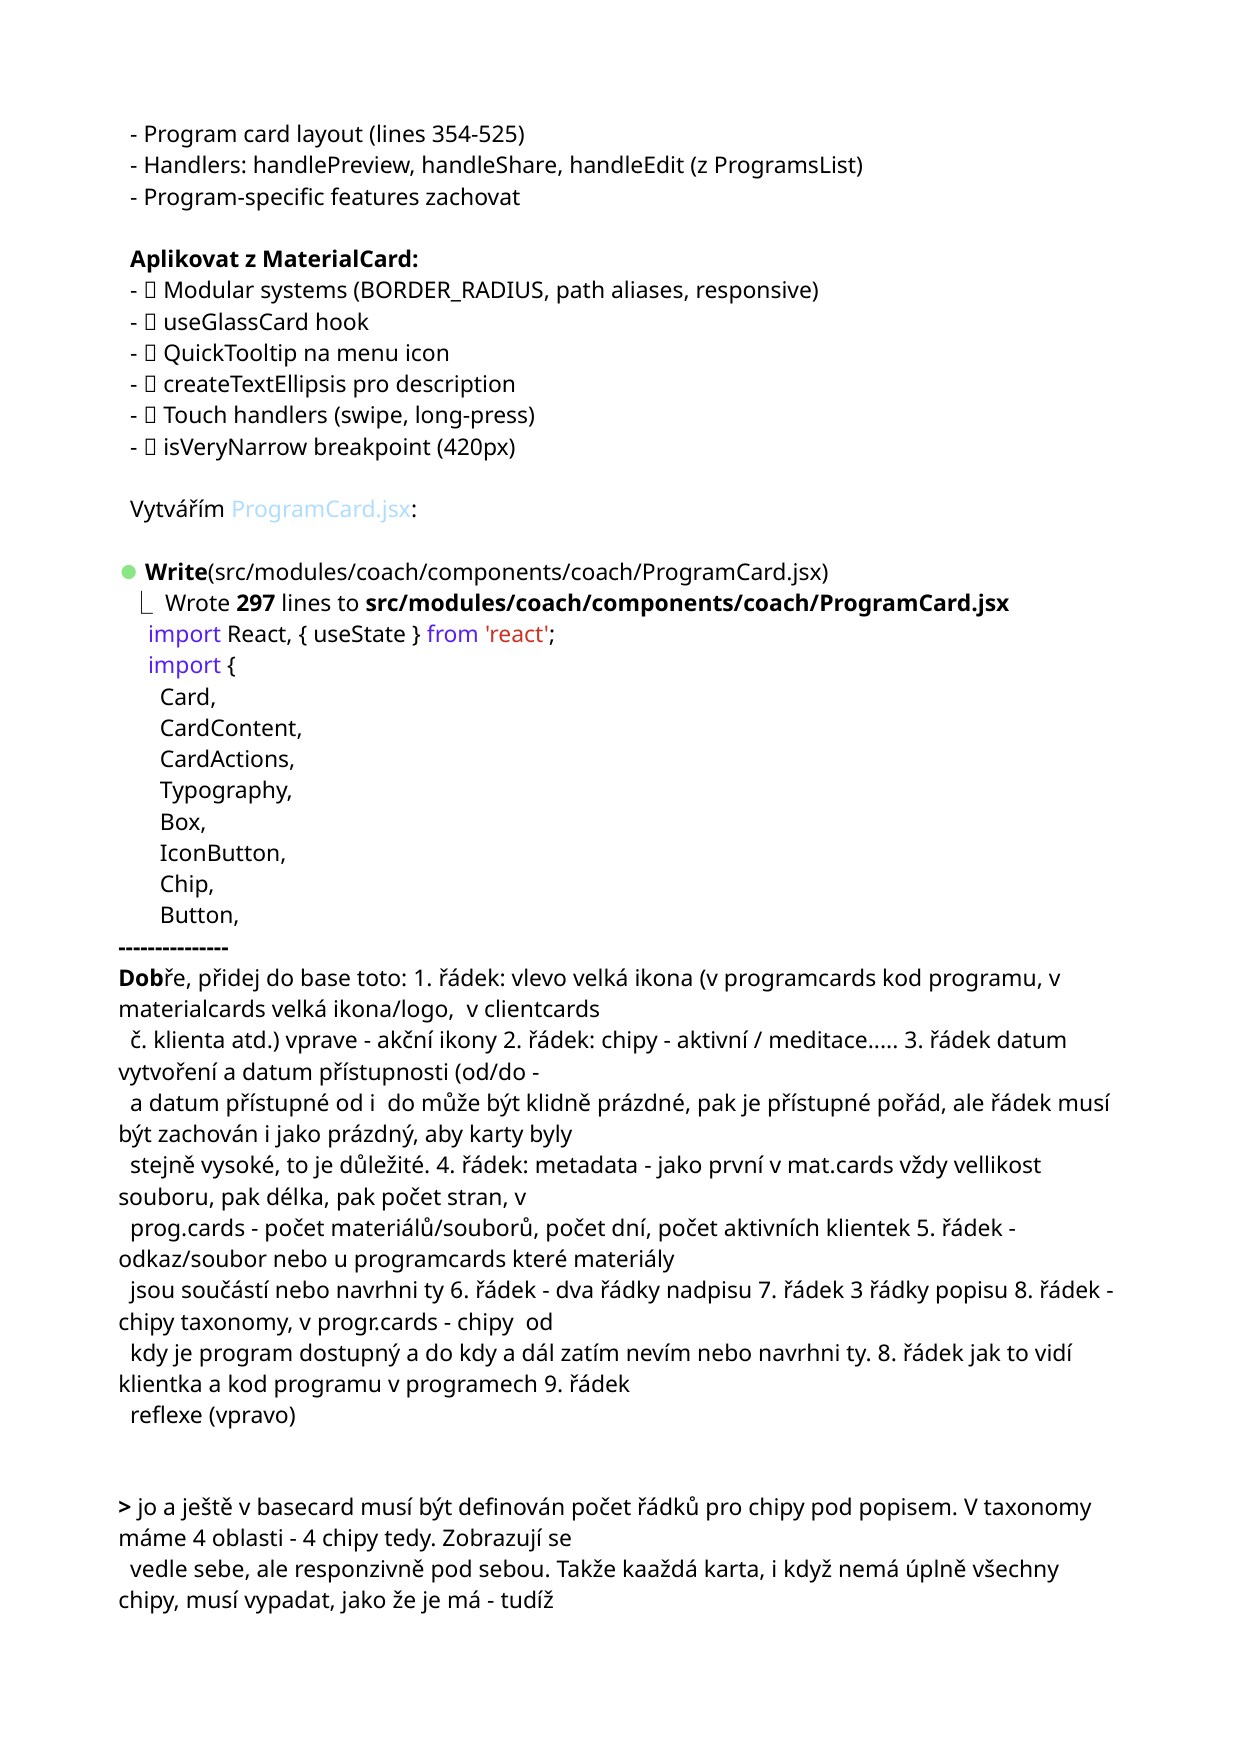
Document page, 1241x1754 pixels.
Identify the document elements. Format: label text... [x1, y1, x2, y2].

text Box, [118, 806, 1122, 837]
text - Program-specific features zachovat [118, 181, 1122, 212]
text č. klienta atd.) vprave - akční ikony 2. řádek: chipy - aktivní / meditace..... 3. řádek datum vytvoření a datum přístupnosti (od/do - [118, 1024, 1122, 1087]
text - ✅ createTextEllipsis pro description [118, 368, 1122, 399]
text ⏺ Write(src/modules/coach/components/coach/ProgramCard.jsx) [118, 556, 1122, 587]
text Typography, [118, 774, 1122, 806]
text - ✅ QuickTooltip na menu icon [118, 337, 1122, 368]
text > jo a ještě v basecard musí být definován počet řádků pro chipy pod popisem. V taxonomy máme 4 oblasti - 4 chipy tedy. Zobrazují se [118, 1491, 1122, 1553]
text jsou součástí nebo navrhni ty 6. řádek - dva řádky nadpisu 7. řádek 3 řádky popisu 8. řádek - chipy taxonomy, v progr.cards - chipy od [118, 1274, 1122, 1337]
text CardContent, [118, 712, 1122, 743]
text --------------- [118, 931, 1122, 962]
text import React, { useState } from 'react'; [118, 618, 1122, 649]
text - ✅ Touch handlers (swipe, long-press) [118, 399, 1122, 431]
text vedle sebe, ale responzivně pod sebou. Takže kaaždá karta, i když nemá úplně všechny chipy, musí vypadat, jako že je má - tudíž [118, 1553, 1122, 1616]
text Card, [118, 681, 1122, 712]
text - Program card layout (lines 354-525) [118, 118, 1122, 149]
text - ✅ Modular systems (BORDER_RADIUS, path aliases, responsive) [118, 274, 1122, 306]
text ------------- [118, 1459, 1122, 1491]
text CardActions, [118, 743, 1122, 774]
text kdy je program dostupný a do kdy a dál zatím nevím nebo navrhni ty. 8. řádek jak to vidí klientka a kod programu v programech 9. řádek [118, 1337, 1122, 1399]
text Chip, [118, 868, 1122, 899]
text Button, [118, 899, 1122, 931]
text Dobře, přidej do base toto: 1. řádek: vlevo velká ikona (v programcards kod programu, v materialcards velká ikona/logo, v clientcards [118, 962, 1122, 1024]
text a datum přístupné od i do může být klidně prázdné, pak je přístupné pořád, ale řádek musí být zachován i jako prázdný, aby karty byly [118, 1087, 1122, 1149]
text - ✅ useGlassCard hook [118, 306, 1122, 337]
text Aplikovat z MaterialCard: [118, 243, 1122, 274]
text - ✅ isVeryNarrow breakpoint (420px) [118, 431, 1122, 462]
text ⎿ Wrote 297 lines to src/modules/coach/components/coach/ProgramCard.jsx [118, 587, 1122, 618]
text prog.cards - počet materiálů/souborů, počet dní, počet aktivních klientek 5. řádek - odkaz/soubor nebo u programcards které materiály [118, 1212, 1122, 1274]
text IconButton, [118, 837, 1122, 868]
text reflexe (vpravo) [118, 1399, 1122, 1431]
text stejně vysoké, to je důležité. 4. řádek: metadata - jako první v mat.cards vždy vellikost souboru, pak délka, pak počet stran, v [118, 1149, 1122, 1212]
text Vytvářím ProgramCard.jsx: [118, 493, 1122, 524]
text import { [118, 649, 1122, 681]
text - Handlers: handlePreview, handleShare, handleEdit (z ProgramsList) [118, 149, 1122, 181]
